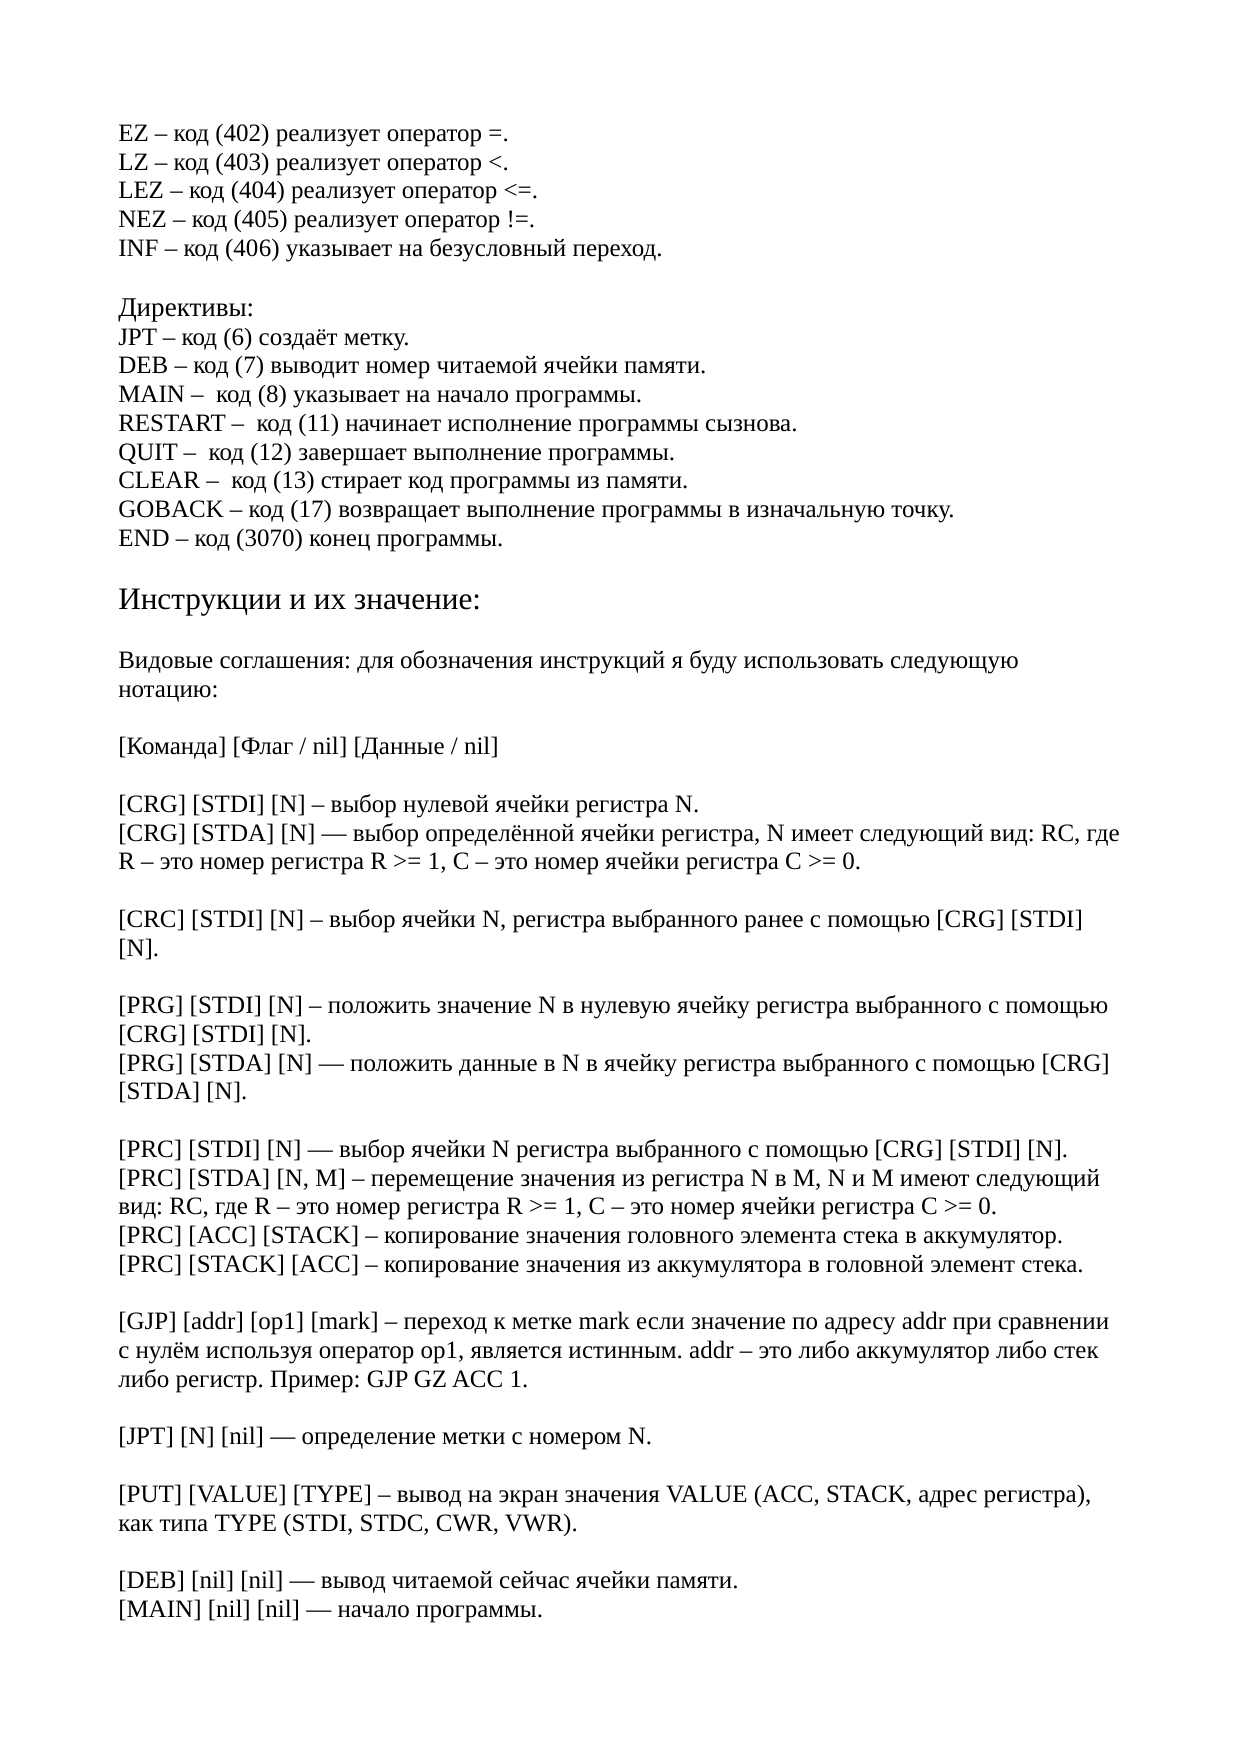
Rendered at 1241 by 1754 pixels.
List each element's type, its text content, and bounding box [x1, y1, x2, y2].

text GOBACK – код (17) возвращает выполнение программы в изначальную точку. [118, 494, 1122, 523]
text LZ – код (403) реализует оператор <. [118, 147, 1122, 176]
text RESTART – код (11) начинает исполнение программы сызнова. [118, 408, 1122, 437]
text [PRC] [STDA] [N, M] – перемещение значения из регистра N в M, N и M имеют следующий вид: RC, где R – это номер регистра R >= 1, C – это номер ячейки регистра C >= 0. [118, 1163, 1122, 1220]
text [PRG] [STDA] [N] — положить данные в N в ячейку регистра выбранного с помощью [CRG] [STDA] [N]. [118, 1048, 1122, 1105]
text Директивы: [118, 291, 1122, 322]
text Видовые соглашения: для обозначения инструкций я буду использовать следующую нотацию: [118, 645, 1122, 703]
text [PRC] [STACK] [ACC] – копирование значения из аккумулятора в головной элемент стека. [118, 1249, 1122, 1278]
text [CRC] [STDI] [N] – выбор ячейки N, регистра выбранного ранее с помощью [CRG] [STDI] [N]. [118, 904, 1122, 961]
text [JPT] [N] [nil] — определение метки с номером N. [118, 1421, 1122, 1450]
text [PRG] [STDI] [N] – положить значение N в нулевую ячейку регистра выбранного с помощью [CRG] [STDI] [N]. [118, 990, 1122, 1048]
text DEB – код (7) выводит номер читаемой ячейки памяти. [118, 351, 1122, 379]
text Инструкции и их значение: [118, 581, 1122, 616]
text [PRC] [ACC] [STACK] – копирование значения головного элемента стека в аккумулятор. [118, 1220, 1122, 1249]
text [PUT] [VALUE] [TYPE] – вывод на экран значения VALUE (ACC, STACK, адрес регистра), как типа TYPE (STDI, STDC, CWR, VWR). [118, 1479, 1122, 1536]
text [CRG] [STDA] [N] — выбор определённой ячейки регистра, N имеет следующий вид: RC, где R – это номер регистра R >= 1, C – это номер ячейки регистра C >= 0. [118, 818, 1122, 875]
text [GJP] [addr] [op1] [mark] – переход к метке mark если значение по адресу addr при сравнении с нулём используя оператор op1, является истинным. addr – это либо аккумулятор либо стек либо регистр. Пример: GJP GZ ACC 1. [118, 1306, 1122, 1393]
text JPT – код (6) создаёт метку. [118, 322, 1122, 351]
text [PRC] [STDI] [N] — выбор ячейки N регистра выбранного с помощью [CRG] [STDI] [N]. [118, 1134, 1122, 1163]
text QUIT – код (12) завершает выполнение программы. [118, 437, 1122, 466]
text MAIN – код (8) указывает на начало программы. [118, 379, 1122, 408]
text INF – код (406) указывает на безусловный переход. [118, 233, 1122, 262]
text [Команда] [Флаг / nil] [Данные / nil] [118, 731, 1122, 760]
text [CRG] [STDI] [N] – выбор нулевой ячейки регистра N. [118, 789, 1122, 818]
text [DEB] [nil] [nil] — вывод читаемой сейчас ячейки памяти. [118, 1565, 1122, 1594]
text LEZ – код (404) реализует оператор <=. [118, 176, 1122, 204]
text EZ – код (402) реализует оператор =. [118, 118, 1122, 147]
text CLEAR – код (13) стирает код программы из памяти. [118, 466, 1122, 494]
text [MAIN] [nil] [nil] — начало программы. [118, 1594, 1122, 1623]
text END – код (3070) конец программы. [118, 523, 1122, 552]
text NEZ – код (405) реализует оператор !=. [118, 204, 1122, 233]
